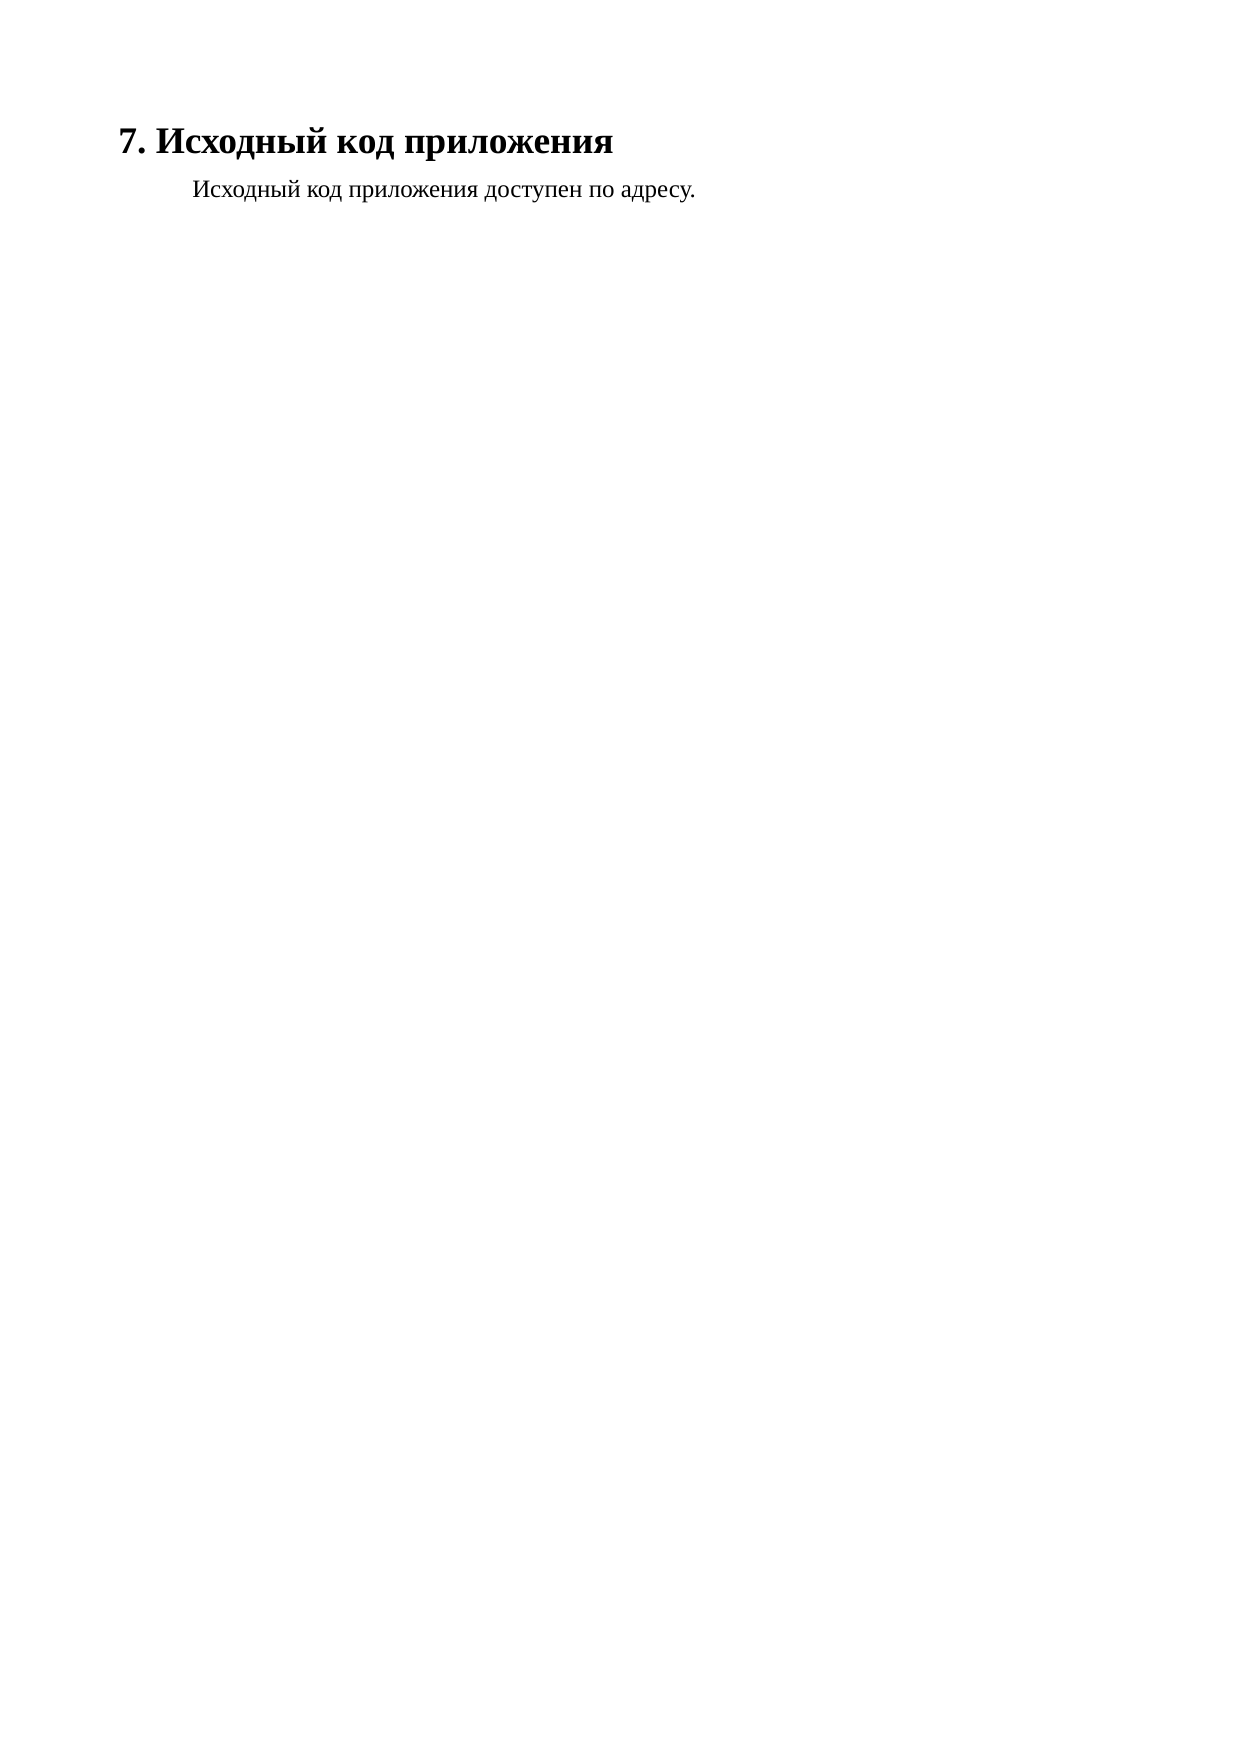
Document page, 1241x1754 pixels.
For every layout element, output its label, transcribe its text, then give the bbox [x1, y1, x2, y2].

text Исходный код приложения доступен по адресу. [118, 174, 1122, 202]
subtitle 7. Исходный код приложения [118, 118, 1122, 161]
